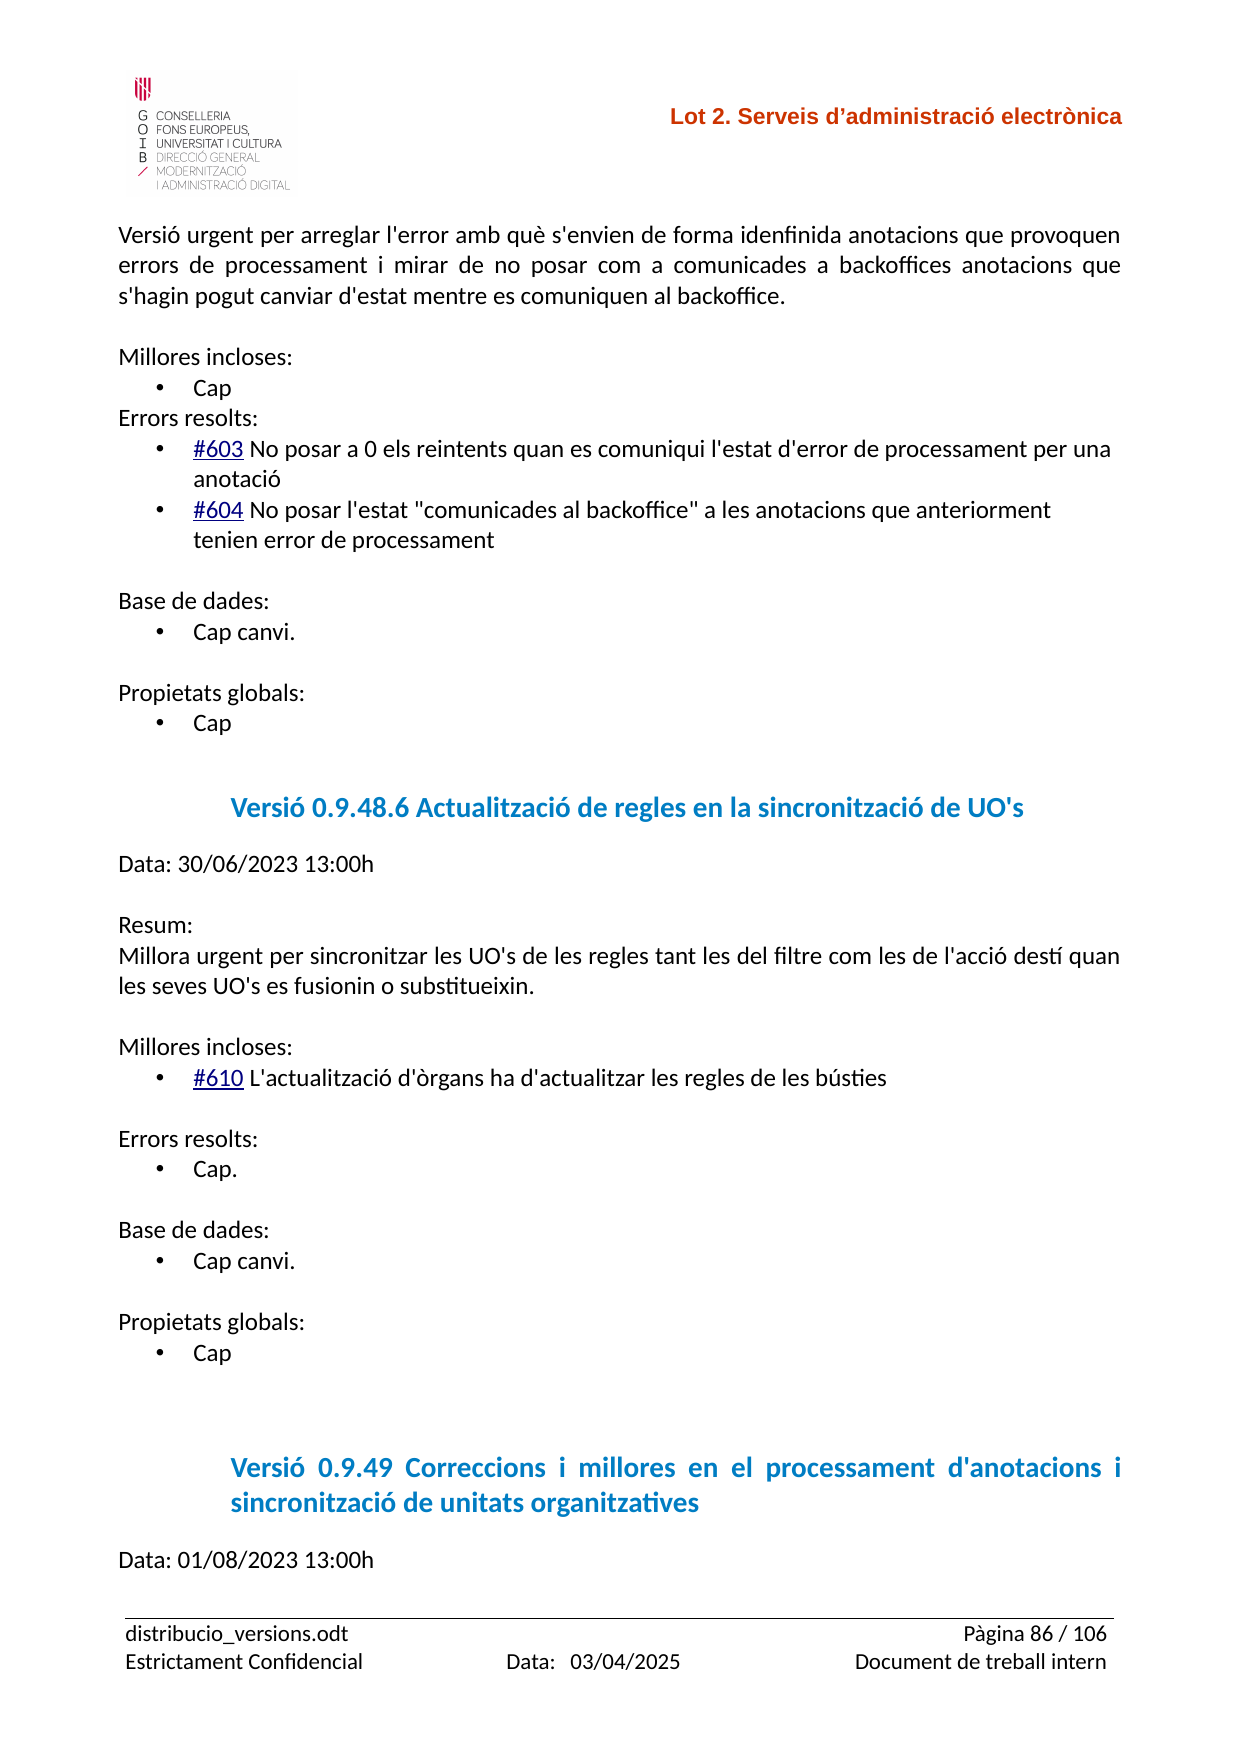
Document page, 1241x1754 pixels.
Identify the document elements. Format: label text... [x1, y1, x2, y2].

text Propietats globals: [118, 677, 1122, 707]
list Cap canvi. [156, 616, 1122, 646]
subtitle Versió 0.9.49 Correccions i millores en el processament d'anotacions i sincronització de unitats organitzatives [153, 1449, 1122, 1520]
list Cap [156, 1337, 1122, 1367]
text Versió urgent per arreglar l'error amb què s'envien de forma idenfinida anotacions que provoquen errors de processament i mirar de no posar com a comunicades a backoffices anotacions que s'hagin pogut canviar d'estat mentre es comuniquen al backoffice. [118, 219, 1122, 311]
text Millora urgent per sincronitzar les UO's de les regles tant les del filtre com les de l'acció destí quan les seves UO's es fusionin o substitueixin. [118, 940, 1122, 1001]
text Errors resolts: [118, 402, 1122, 433]
list Cap. [156, 1154, 1122, 1184]
text Base de dades: [118, 1215, 1122, 1245]
list #604 No posar l'estat "comunicades al backoffice" a les anotacions que anteriorment tenien error de processament [156, 494, 1122, 555]
text Data: 01/08/2023 13:00h [118, 1544, 1122, 1574]
text Base de dades: [118, 585, 1122, 616]
text Millores incloses: [118, 341, 1122, 372]
picture [126, 70, 299, 197]
text Errors resolts: [118, 1123, 1122, 1154]
text Data: 30/06/2023 13:00h [118, 848, 1122, 879]
subtitle Versió 0.9.48.6 Actualització de regles en la sincronització de UO's [153, 789, 1122, 825]
text Millores incloses: [118, 1032, 1122, 1062]
list #610 L'actualització d'òrgans ha d'actualitzar les regles de les bústies [156, 1062, 1122, 1093]
list Cap [156, 372, 1122, 402]
list Cap [156, 707, 1122, 738]
text Resum: [118, 909, 1122, 940]
list #603 No posar a 0 els reintents quan es comuniqui l'estat d'error de processament per una anotació [156, 433, 1122, 494]
text Propietats globals: [118, 1306, 1122, 1337]
list Cap canvi. [156, 1245, 1122, 1276]
